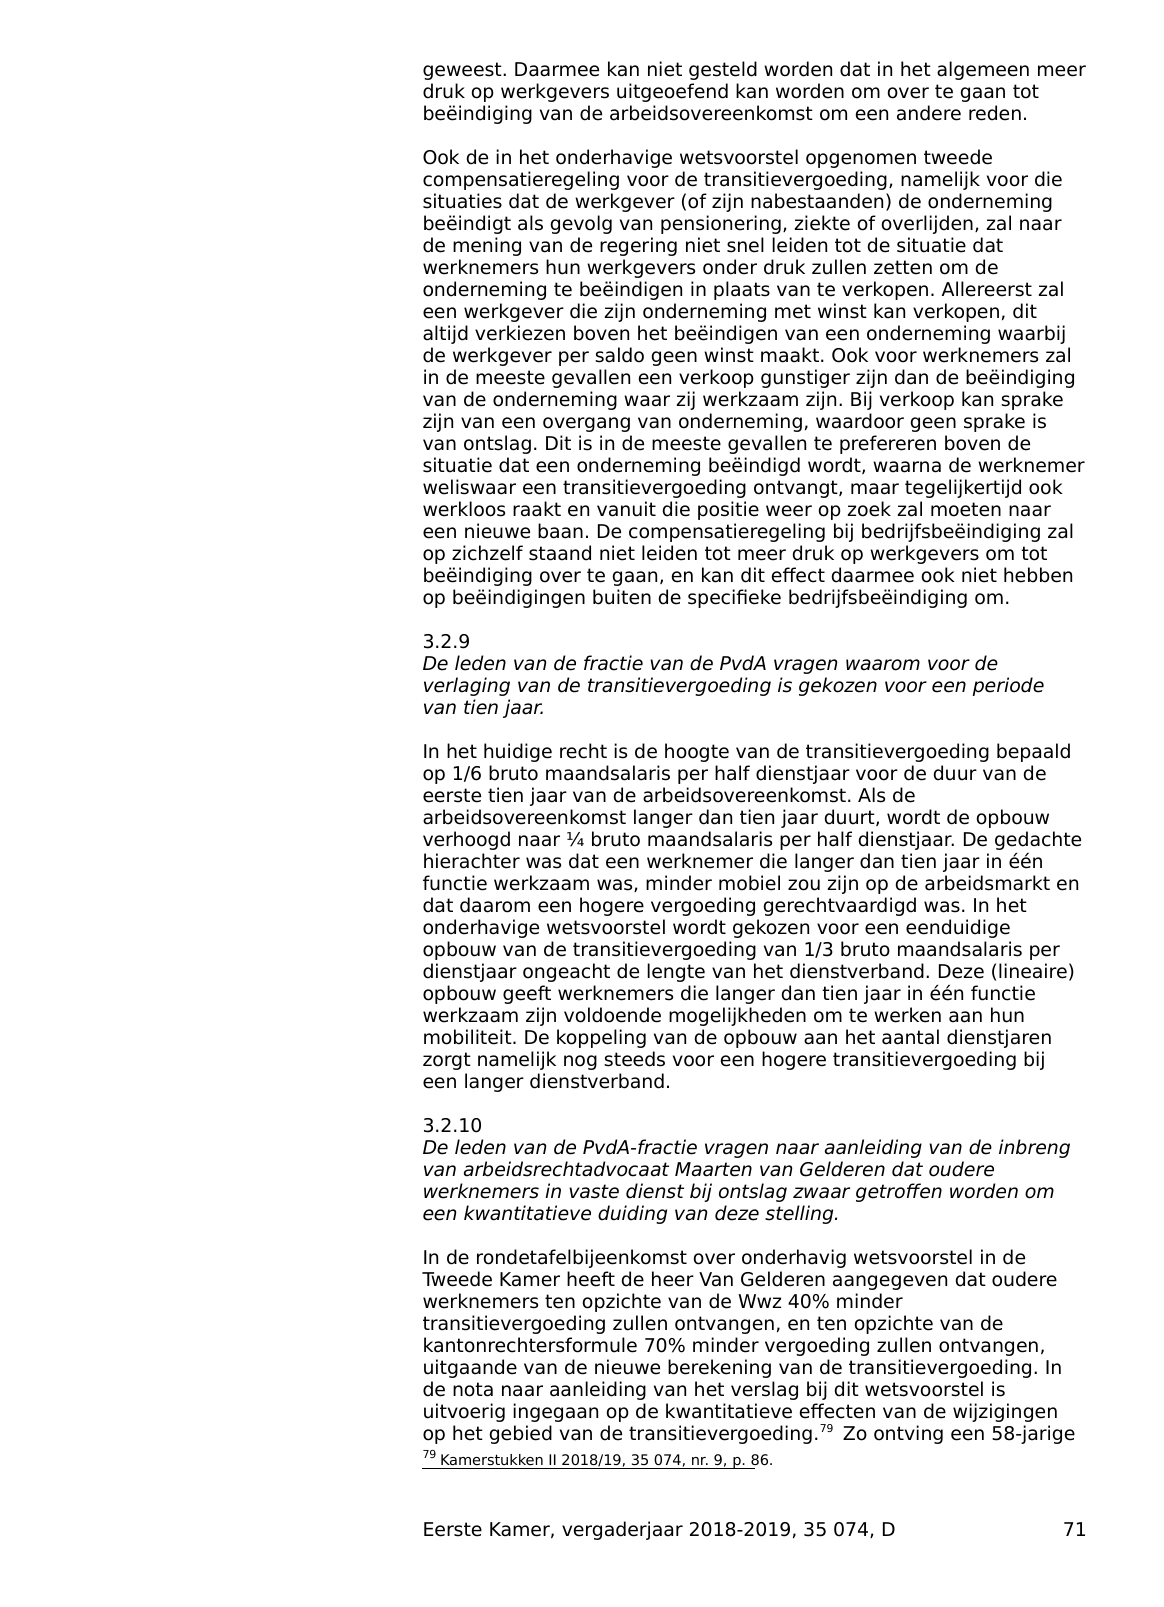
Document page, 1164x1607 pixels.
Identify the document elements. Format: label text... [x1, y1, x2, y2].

text Kamerstukken II 2018/19, 35 074, nr. 9, p. 86. [422, 1448, 1087, 1470]
text In de rondetafelbijeenkomst over onderhavig wetsvoorstel in de Tweede Kamer heeft de heer Van Gelderen aangegeven dat oudere werknemers ten opzichte van de Wwz 40% minder transitievergoeding zullen ontvangen, en ten opzichte van de kantonrechtersformule 70% minder vergoeding zullen ontvangen, uitgaande van de nieuwe berekening van de transitievergoeding. In de nota naar aanleiding van het verslag bij dit wetsvoorstel is uitvoerig ingegaan op de kwantitatieve effecten van de wijzigingen op het gebied van de transitievergoeding. Zo ontving een 58-jarige [422, 1247, 1087, 1445]
text geweest. Daarmee kan niet gesteld worden dat in het algemeen meer druk op werkgevers uitgeoefend kan worden om over te gaan tot beëindiging van de arbeidsovereenkomst om een andere reden. [422, 59, 1087, 125]
text De leden van de fractie van de PvdA vragen waarom voor de verlaging van de transitievergoeding is gekozen voor een periode van tien jaar. [422, 653, 1087, 719]
text Ook de in het onderhavige wetsvoorstel opgenomen tweede compensatieregeling voor de transitievergoeding, namelijk voor die situaties dat de werkgever (of zijn nabestaanden) de onderneming beëindigt als gevolg van pensionering, ziekte of overlijden, zal naar de mening van de regering niet snel leiden tot de situatie dat werknemers hun werkgevers onder druk zullen zetten om de onderneming te beëindigen in plaats van te verkopen. Allereerst zal een werkgever die zijn onderneming met winst kan verkopen, dit altijd verkiezen boven het beëindigen van een onderneming waarbij de werkgever per saldo geen winst maakt. Ook voor werknemers zal in de meeste gevallen een verkoop gunstiger zijn dan de beëindiging van de onderneming waar zij werkzaam zijn. Bij verkoop kan sprake zijn van een overgang van onderneming, waardoor geen sprake is van ontslag. Dit is in de meeste gevallen te prefereren boven de situatie dat een onderneming beëindigd wordt, waarna de werknemer weliswaar een transitievergoeding ontvangt, maar tegelijkertijd ook werkloos raakt en vanuit die positie weer op zoek zal moeten naar een nieuwe baan. De compensatieregeling bij bedrijfsbeëindiging zal op zichzelf staand niet leiden tot meer druk op werkgevers om tot beëindiging over te gaan, en kan dit effect daarmee ook niet hebben op beëindigingen buiten de specifieke bedrijfsbeëindiging om. [422, 147, 1087, 609]
text De leden van de PvdA-fractie vragen naar aanleiding van de inbreng van arbeidsrechtadvocaat Maarten van Gelderen dat oudere werknemers in vaste dienst bij ontslag zwaar getroffen worden om een kwantitatieve duiding van deze stelling. [422, 1137, 1087, 1225]
text 3.2.9 [422, 631, 1087, 653]
text In het huidige recht is de hoogte van de transitievergoeding bepaald op 1/6 bruto maandsalaris per half dienstjaar voor de duur van de eerste tien jaar van de arbeidsovereenkomst. Als de arbeidsovereenkomst langer dan tien jaar duurt, wordt de opbouw verhoogd naar ¼ bruto maandsalaris per half dienstjaar. De gedachte hierachter was dat een werknemer die langer dan tien jaar in één functie werkzaam was, minder mobiel zou zijn op de arbeidsmarkt en dat daarom een hogere vergoeding gerechtvaardigd was. In het onderhavige wetsvoorstel wordt gekozen voor een eenduidige opbouw van de transitievergoeding van 1/3 bruto maandsalaris per dienstjaar ongeacht de lengte van het dienstverband. Deze (lineaire) opbouw geeft werknemers die langer dan tien jaar in één functie werkzaam zijn voldoende mogelijkheden om te werken aan hun mobiliteit. De koppeling van de opbouw aan het aantal dienstjaren zorgt namelijk nog steeds voor een hogere transitievergoeding bij een langer dienstverband. [422, 741, 1087, 1093]
text 3.2.10 [422, 1115, 1087, 1137]
